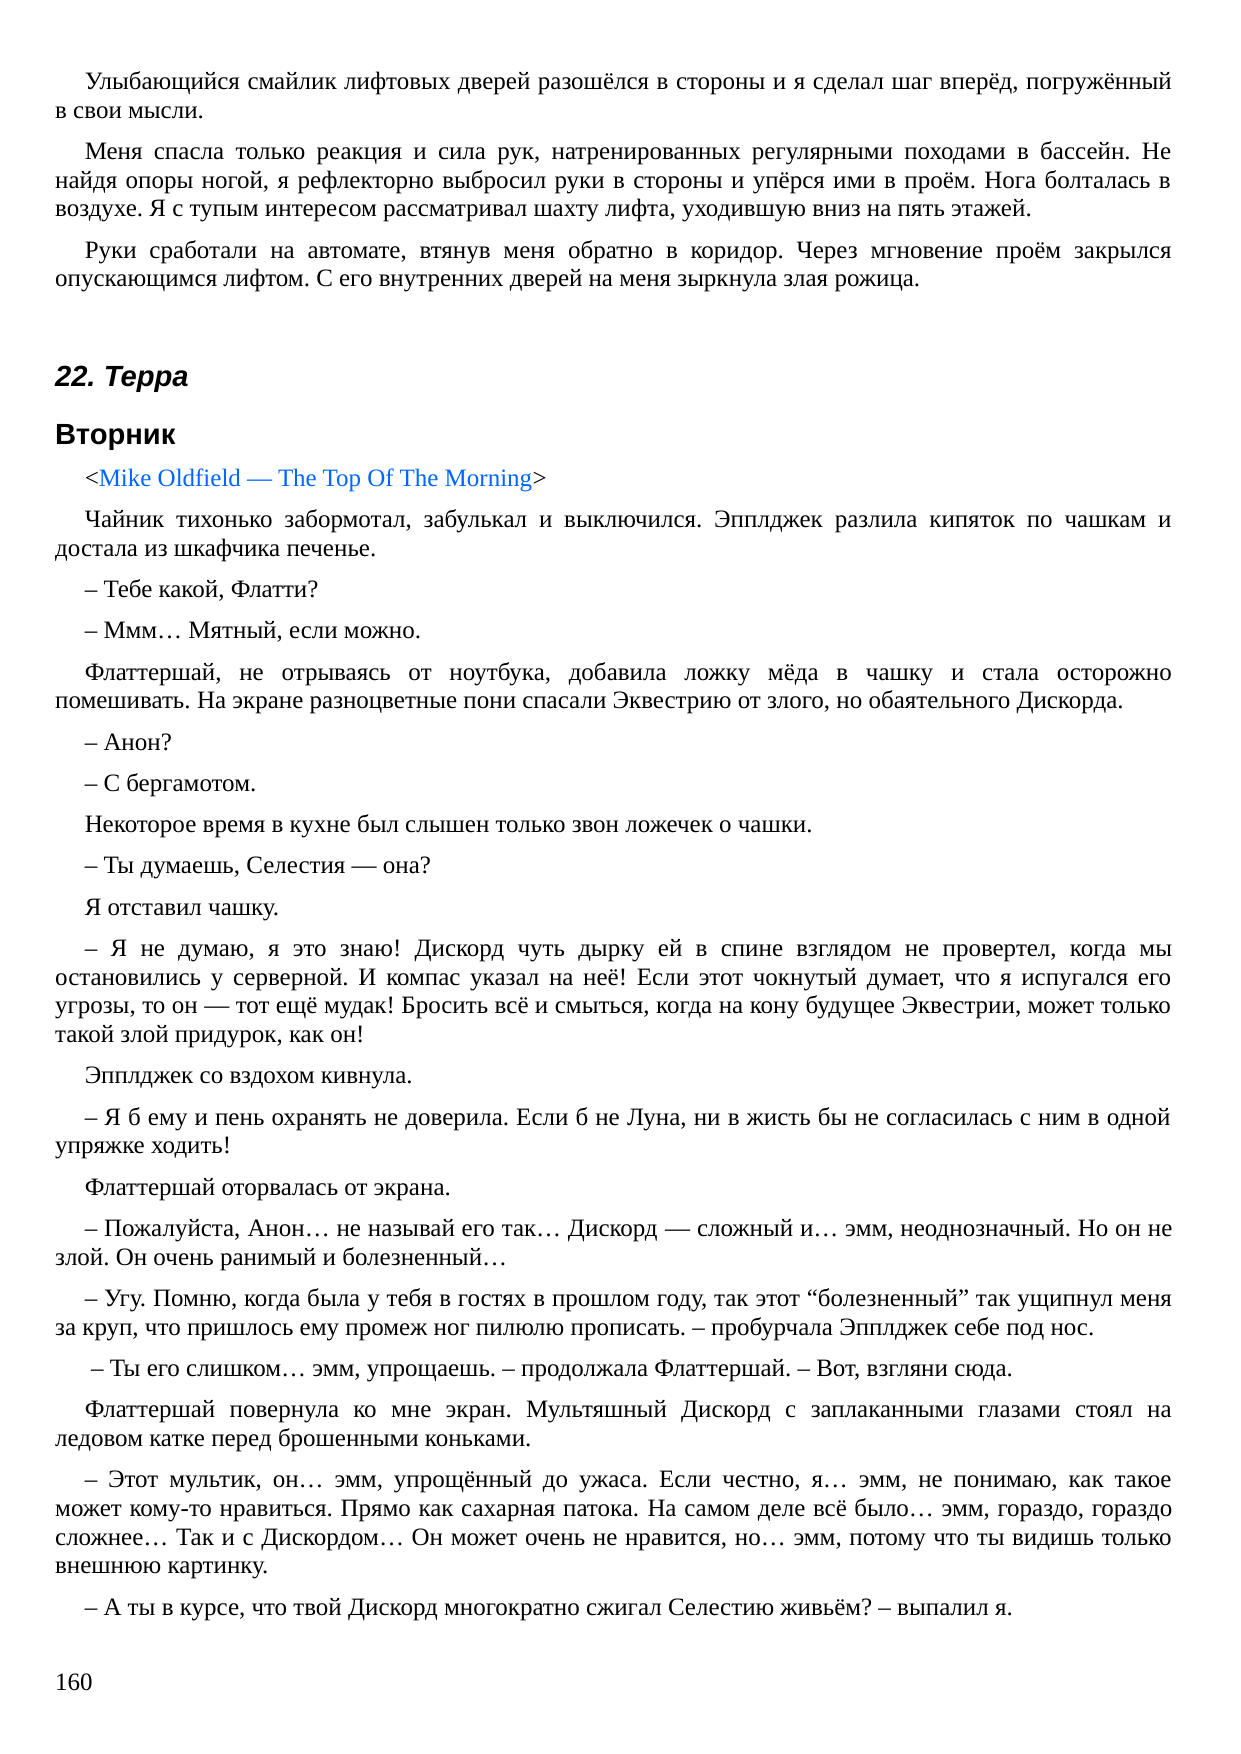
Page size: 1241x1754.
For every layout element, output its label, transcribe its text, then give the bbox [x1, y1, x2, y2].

text Руки сработали на автомате, втянув меня обратно в коридор. Через мгновение проём закрылся опускающимся лифтом. С его внутренних дверей на меня зыркнула злая рожица. [55, 235, 1173, 292]
text – С бергамотом. [55, 768, 1173, 797]
text Некоторое время в кухне был слышен только звон ложечек о чашки. [55, 809, 1173, 838]
subtitle Вторник [55, 417, 1173, 451]
text Флаттершай повернула ко мне экран. Мультяшный Дискорд с заплаканными глазами стоял на ледовом катке перед брошенными коньками. [55, 1394, 1173, 1452]
text – Анон? [55, 727, 1173, 756]
text <Mike Oldfield — The Top Of The Morning> [55, 463, 1173, 492]
text – Ммм… Мятный, если можно. [55, 616, 1173, 644]
text – Пожалуйста, Анон… не называй его так… Дискорд — сложный и… эмм, неоднозначный. Но он не злой. Он очень ранимый и болезненный… [55, 1213, 1173, 1271]
text – Этот мультик, он… эмм, упрощённый до ужаса. Если честно, я… эмм, не понимаю, как такое может кому-то нравиться. Прямо как сахарная патока. На самом деле всё было… эмм, гораздо, гораздо сложнее… Так и с Дискордом… Он может очень не нравится, но… эмм, потому что ты видишь только внешнюю картинку. [55, 1464, 1173, 1579]
text Улыбающийся смайлик лифтовых дверей разошёлся в стороны и я сделал шаг вперёд, погружённый в свои мысли. [55, 66, 1173, 123]
text – Угу. Помню, когда была у тебя в гостях в прошлом году, так этот “болезненный” так ущипнул меня за круп, что пришлось ему промеж ног пилюлю прописать. – пробурчала Эпплджек себе под нос. [55, 1283, 1173, 1341]
text – А ты в курсе, что твой Дискорд многократно сжигал Селестию живьём? – выпалил я. [55, 1592, 1173, 1621]
text Эпплджек со вздохом кивнула. [55, 1061, 1173, 1089]
text Чайник тихонько забормотал, забулькал и выключился. Эпплджек разлила кипяток по чашкам и достала из шкафчика печенье. [55, 504, 1173, 562]
text – Ты его слишком… эмм, упрощаешь. – продолжала Флаттершай. – Вот, взгляни сюда. [55, 1353, 1173, 1382]
text Я отставил чашку. [55, 892, 1173, 921]
text – Я не думаю, я это знаю! Дискорд чуть дырку ей в спине взглядом не провертел, когда мы остановились у серверной. И компас указал на неё! Если этот чокнутый думает, что я испугался его угрозы, то он — тот ещё мудак! Бросить всё и смыться, когда на кону будущее Эквестрии, может только такой злой придурок, как он! [55, 933, 1173, 1048]
text Флаттершай, не отрываясь от ноутбука, добавила ложку мёда в чашку и стала осторожно помешивать. На экране разноцветные пони спасали Эквестрию от злого, но обаятельного Дискорда. [55, 657, 1173, 714]
text – Ты думаешь, Селестия — она? [55, 851, 1173, 879]
text Меня спасла только реакция и сила рук, натренированных регулярными походами в бассейн. Не найдя опоры ногой, я рефлекторно выбросил руки в стороны и упёрся ими в проём. Нога болталась в воздухе. Я с тупым интересом рассматривал шахту лифта, уходившую вниз на пять этажей. [55, 136, 1173, 222]
text – Тебе какой, Флатти? [55, 574, 1173, 603]
subtitle 22. Терра [55, 358, 1173, 392]
text – Я б ему и пень охранять не доверила. Если б не Луна, ни в жисть бы не согласилась с ним в одной упряжке ходить! [55, 1102, 1173, 1159]
text Флаттершай оторвалась от экрана. [55, 1172, 1173, 1201]
